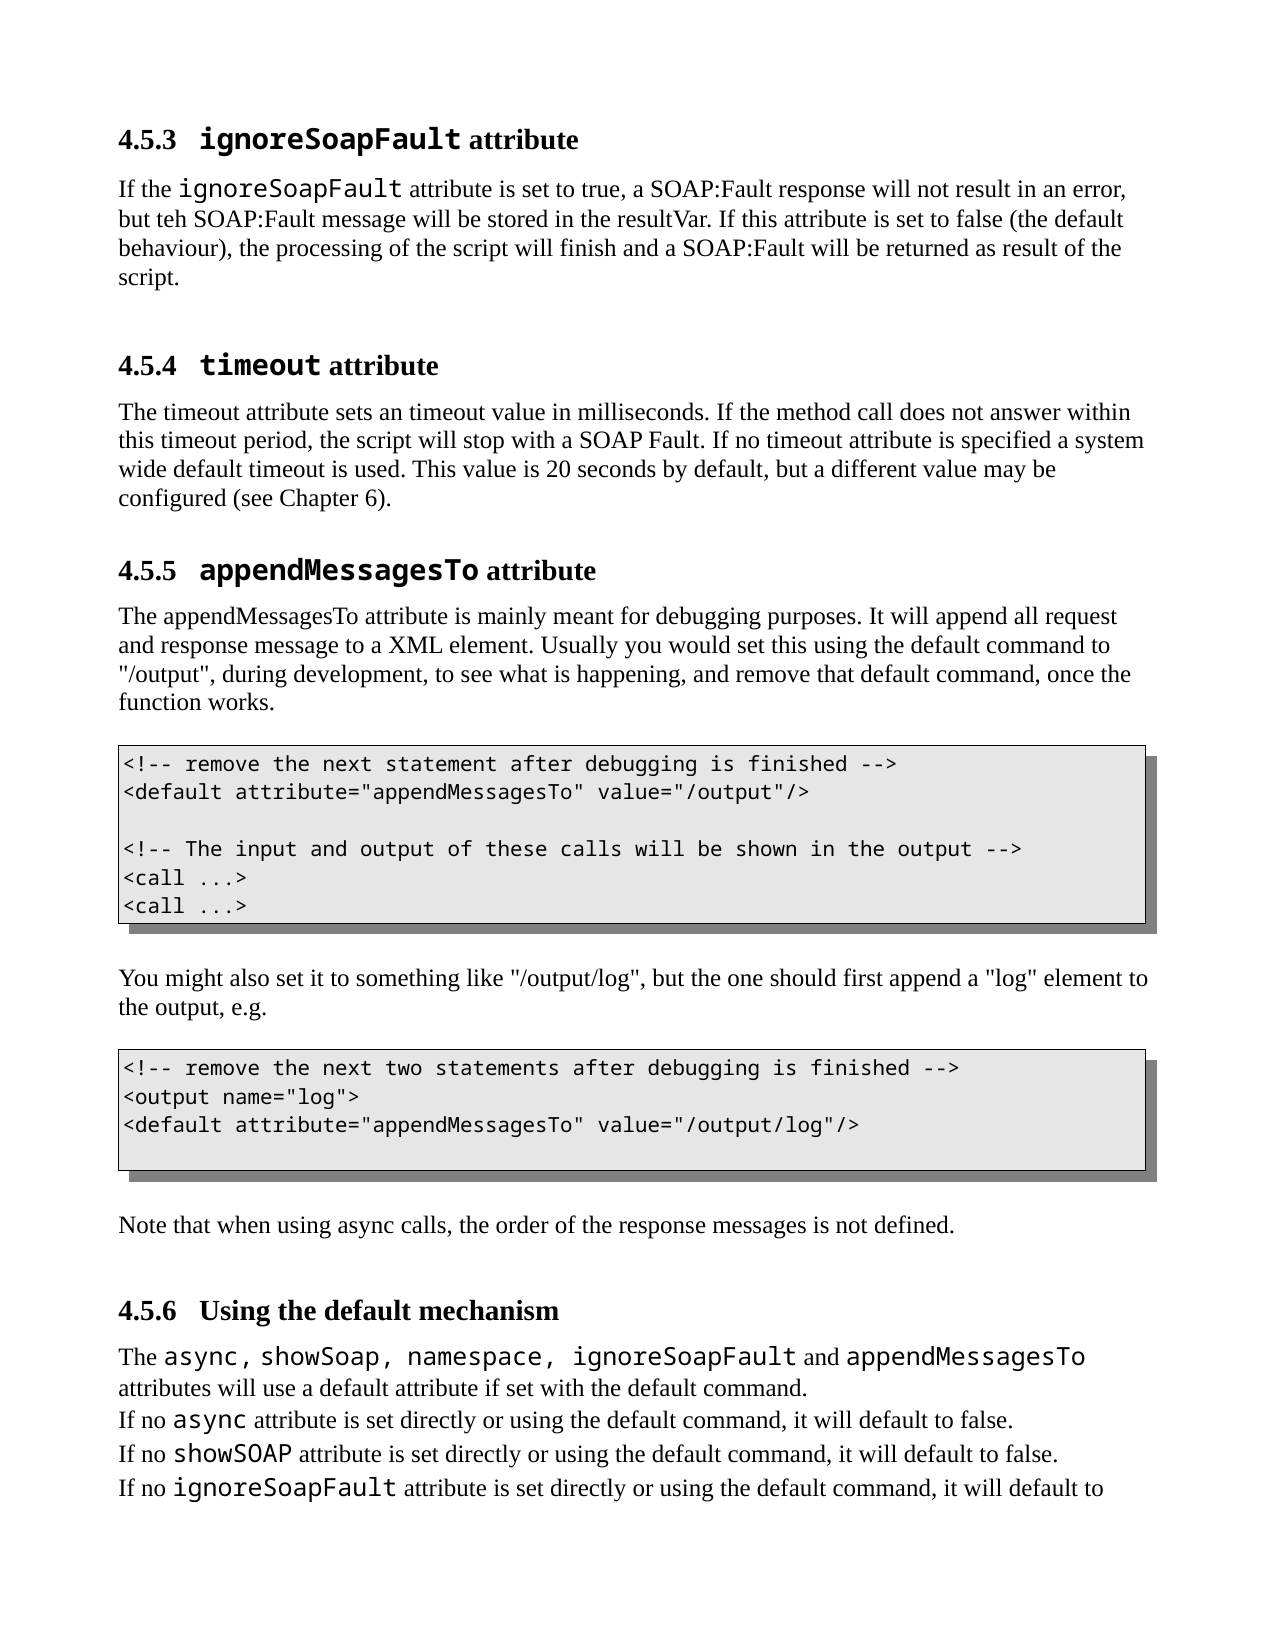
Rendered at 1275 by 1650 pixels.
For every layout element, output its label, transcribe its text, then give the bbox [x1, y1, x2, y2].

text <output name="log"> [119, 1078, 1145, 1106]
subtitle ignoreSoapFault attribute [118, 118, 1157, 158]
text <call ...> [119, 887, 1145, 923]
text The timeout attribute sets an timeout value in milliseconds. If the method call does not answer within this timeout period, the script will stop with a SOAP Fault. If no timeout attribute is specified a system wide default timeout is used. This value is 20 seconds by default, but a different value may be configured (see Chapter 6). [118, 397, 1157, 512]
subtitle appendMessagesTo attribute [118, 549, 1157, 589]
text <default attribute="appendMessagesTo" value="/output/log"/> [119, 1106, 1145, 1134]
text Note that when using async calls, the order of the response messages is not defined. [118, 1210, 1157, 1239]
text <!-- remove the next statement after debugging is finished --> [119, 746, 1145, 773]
text You might also set it to something like "/output/log", but the one should first append a "log" element to the output, e.g. [118, 963, 1157, 1021]
text <!-- The input and output of these calls will be shown in the output --> [119, 830, 1145, 859]
text If no async attribute is set directly or using the default command, it will default to false. [118, 1402, 1157, 1436]
text The appendMessagesTo attribute is mainly meant for debugging purposes. It will append all request and response message to a XML element. Usually you would set this using the default command to "/output", during development, to see what is happening, and remove that default command, once the function works. [118, 601, 1157, 716]
text The async, showSoap, namespace, ignoreSoapFault and appendMessagesTo attributes will use a default attribute if set with the default command. [118, 1339, 1157, 1402]
text If the ignoreSoapFault attribute is set to true, a SOAP:Fault response will not result in an error, but teh SOAP:Fault message will be stored in the resultVar. If this attribute is set to false (the default behaviour), the processing of the script will finish and a SOAP:Fault will be returned as result of the script. [118, 170, 1157, 291]
text <default attribute="appendMessagesTo" value="/output"/> [119, 773, 1145, 802]
text If no ignoreSoapFault attribute is set directly or using the default command, it will default to [118, 1470, 1157, 1504]
text <call ...> [119, 859, 1145, 887]
subtitle timeout attribute [118, 344, 1157, 384]
subtitle Using the default mechanism [118, 1293, 1157, 1326]
text If no showSOAP attribute is set directly or using the default command, it will default to false. [118, 1436, 1157, 1470]
text <!-- remove the next two statements after debugging is finished --> [119, 1050, 1145, 1078]
